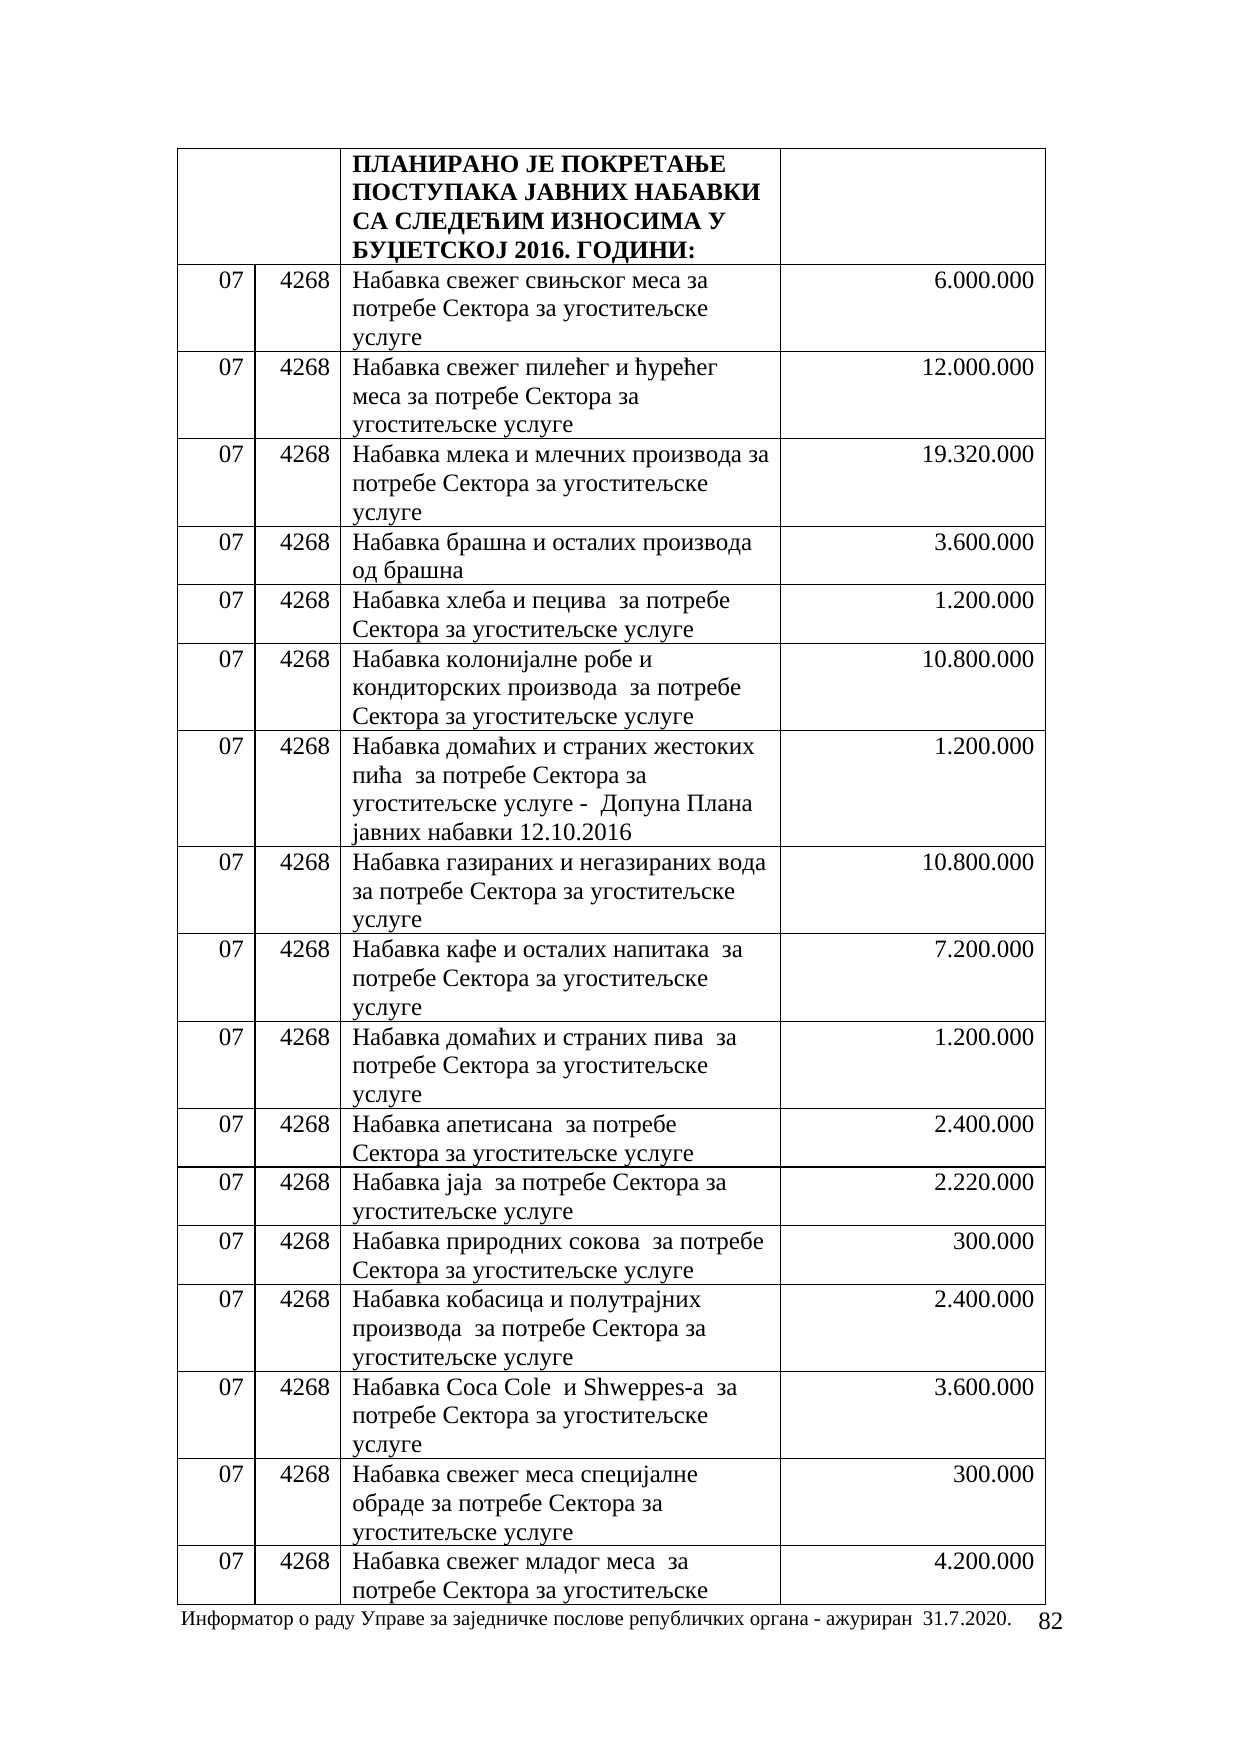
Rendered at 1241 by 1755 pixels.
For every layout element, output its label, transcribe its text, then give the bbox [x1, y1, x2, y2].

table_cell 07 [178, 1022, 254, 1108]
table_cell 4268 [256, 439, 340, 526]
table_cell Набавка домаћих и страних пива за потребе Сектора за угоститељске услуге [341, 1022, 780, 1108]
table_cell 07 [178, 439, 254, 526]
table_cell 4268 [256, 1109, 340, 1166]
table_cell 4268 [256, 847, 340, 933]
table_cell 7.200.000 [781, 934, 1045, 1021]
table_cell 4268 [256, 352, 340, 438]
table_cell 10.800.000 [781, 847, 1045, 933]
table_cell 07 [178, 1226, 254, 1283]
table_cell 300.000 [781, 1459, 1045, 1545]
table_cell 07 [178, 934, 254, 1021]
table_cell 4268 [256, 644, 340, 730]
table_cell Набавка свежег меса специјалне обраде за потребе Сектора за угоститељске услуге [341, 1459, 780, 1545]
table_cell 07 [178, 585, 254, 643]
table_cell 07 [178, 1109, 254, 1166]
table_cell Набавка јаја за потребе Сектора за угоститељске услуге [341, 1168, 780, 1225]
table_cell 1.200.000 [781, 585, 1045, 643]
table_cell Набавка колонијалне робе и кондиторских производа за потребе Сектора за угоститељске услуге [341, 644, 780, 730]
table_cell Набавка кобасица и полутрајних производа за потребе Сектора за угоститељске услуге [341, 1285, 780, 1371]
table_cell 3.600.000 [781, 1372, 1045, 1458]
table_cell 07 [178, 1168, 254, 1225]
table_cell 07 [178, 731, 254, 846]
table_cell Набавка домаћих и страних жестоких пића за потребе Сектора за угоститељске услуге - Допуна Плана јавних набавки 12.10.2016 [341, 731, 780, 846]
table_cell 4268 [256, 1022, 340, 1108]
table_cell 4268 [256, 934, 340, 1021]
table_cell Набавка апетисана за потребе Сектора за угоститељске услуге [341, 1109, 780, 1166]
table_cell 07 [178, 1546, 254, 1604]
table_cell Набавка хлеба и пецива за потребе Сектора за угоститељске услуге [341, 585, 780, 643]
table_cell 19.320.000 [781, 439, 1045, 526]
table_cell 2.400.000 [781, 1285, 1045, 1371]
table_cell 07 [178, 644, 254, 730]
table_cell 300.000 [781, 1226, 1045, 1283]
table_cell [178, 149, 340, 264]
table_cell 4268 [256, 1372, 340, 1458]
table_cell 12.000.000 [781, 352, 1045, 438]
table_cell 4.200.000 [781, 1546, 1045, 1604]
table_cell Набавка свежег младог меса за потребе Сектора за угоститељске [341, 1546, 780, 1604]
table_cell 4268 [256, 731, 340, 846]
table_cell ПЛАНИРАНО ЈЕ ПОКРЕТАЊЕ ПОСТУПАКА ЈАВНИХ НАБАВКИ СА СЛЕДЕЋИМ ИЗНОСИМА У БУЏЕТСКОЈ 2016. ГОДИНИ: [341, 149, 780, 264]
table_cell 4268 [256, 1459, 340, 1545]
table_cell Набавка млека и млечних производа за потребе Сектора за угоститељске услуге [341, 439, 780, 526]
table_cell 07 [178, 265, 254, 351]
table_cell 1.200.000 [781, 1022, 1045, 1108]
table_cell 3.600.000 [781, 527, 1045, 584]
table_cell [781, 149, 1045, 264]
table_cell 2.220.000 [781, 1168, 1045, 1225]
table_cell Набавка природних сокова за потребе Сектора за угоститељске услуге [341, 1226, 780, 1283]
table_cell Набавка Coca Cole и Shweppes-a за потребе Сектора за угоститељске услуге [341, 1372, 780, 1458]
table_cell Набавка свежег свињског меса за потребе Сектора за угоститељске услуге [341, 265, 780, 351]
table_cell 07 [178, 1459, 254, 1545]
table_cell 07 [178, 847, 254, 933]
table_cell 07 [178, 352, 254, 438]
table_cell 4268 [256, 265, 340, 351]
table_cell 10.800.000 [781, 644, 1045, 730]
table_cell 4268 [256, 1226, 340, 1283]
table_cell 07 [178, 1372, 254, 1458]
table_cell 1.200.000 [781, 731, 1045, 846]
table_cell 4268 [256, 527, 340, 584]
table_cell 6.000.000 [781, 265, 1045, 351]
table_cell 4268 [256, 1285, 340, 1371]
table_cell Набавка брашна и осталих производа од брашна [341, 527, 780, 584]
table_cell Набавка свежег пилећег и ћурећег меса за потребе Сектора за угоститељске услуге [341, 352, 780, 438]
table_cell 07 [178, 1285, 254, 1371]
table_cell 4268 [256, 585, 340, 643]
table_cell 4268 [256, 1546, 340, 1604]
table_cell 4268 [256, 1168, 340, 1225]
table_cell 2.400.000 [781, 1109, 1045, 1166]
table_cell Набавка кафе и осталих напитака за потребе Сектора за угоститељске услуге [341, 934, 780, 1021]
table_cell 07 [178, 527, 254, 584]
table_cell Набавка газираних и негазираних вода за потребе Сектора за угоститељске услуге [341, 847, 780, 933]
